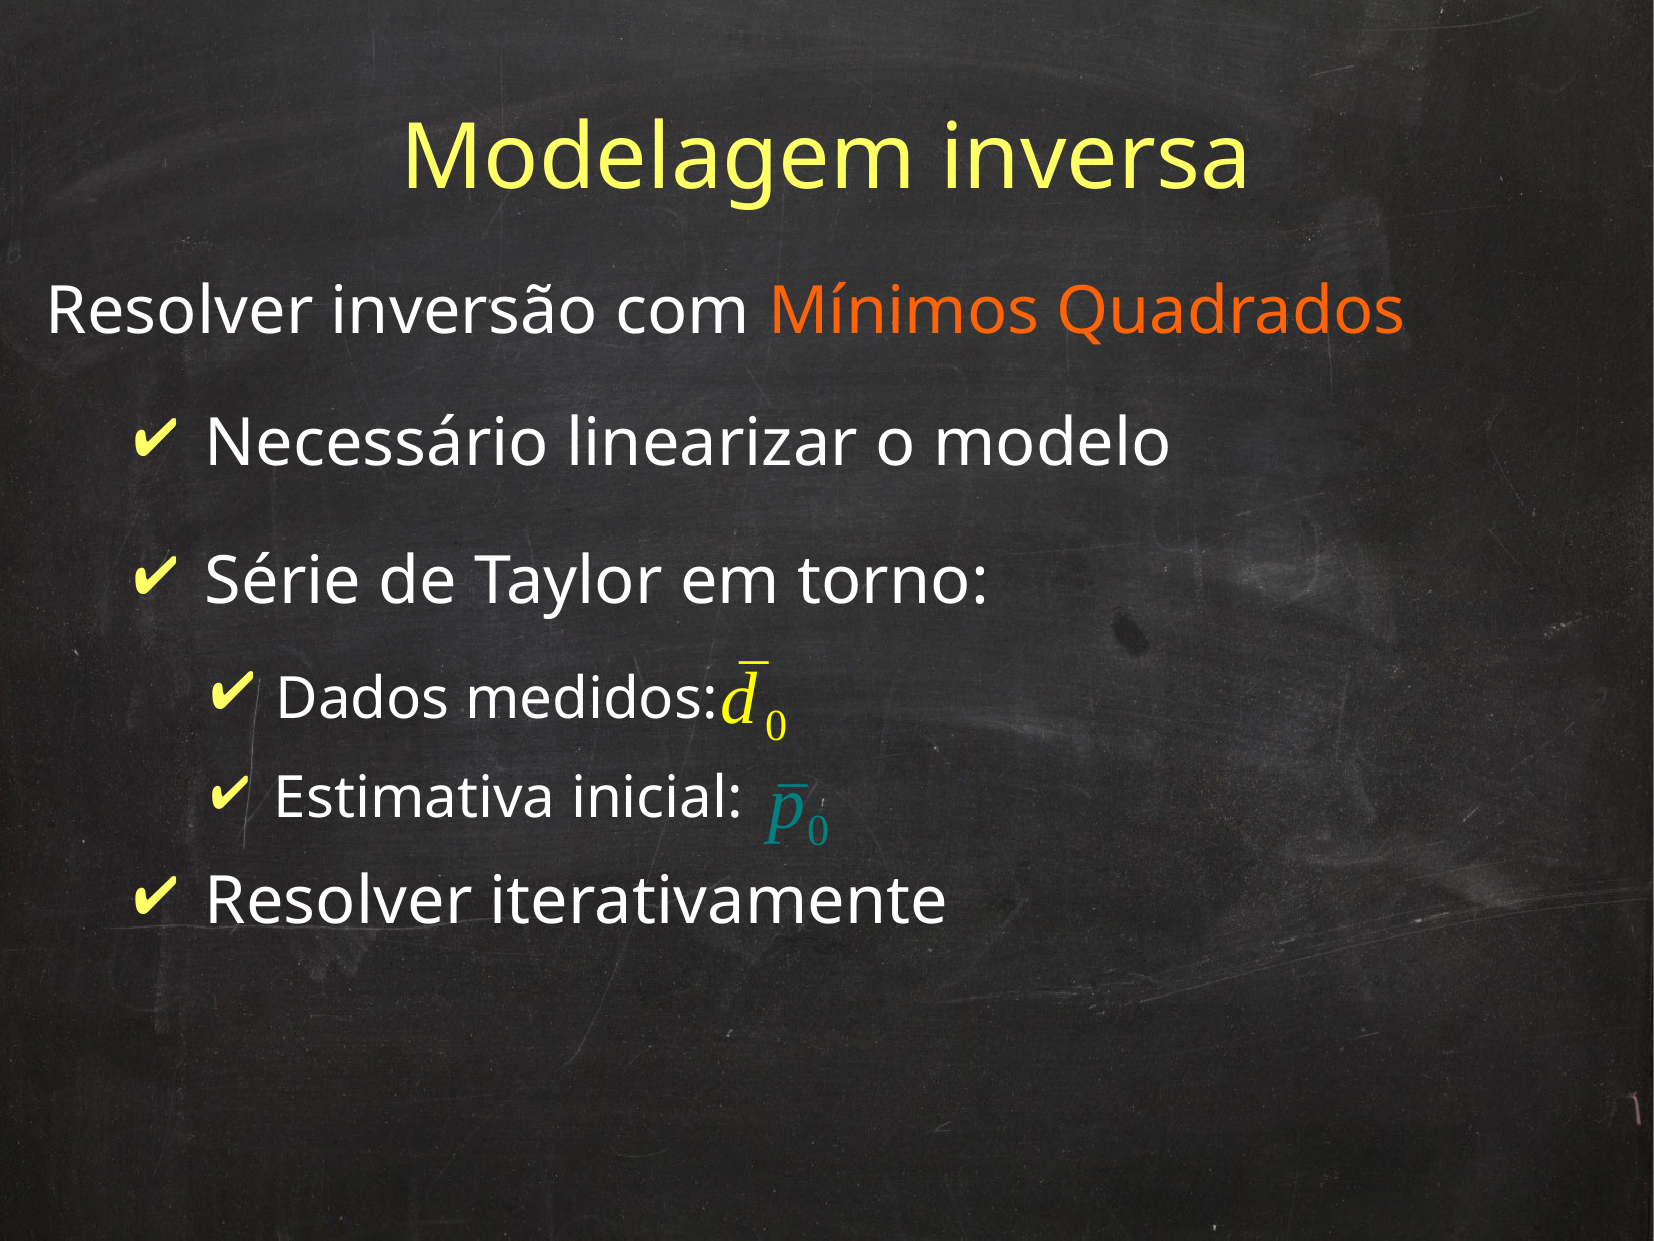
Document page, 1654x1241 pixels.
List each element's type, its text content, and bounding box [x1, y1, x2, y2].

title Modelagem inversa [82, 49, 1571, 257]
list Resolver inversão com Mínimos Quadrados Necessário linearizar o modelo Série de Taylor em torno: Dados medidos: Estimativa inicial: Resolver iterativamente [45, 262, 1613, 1201]
picture [0, 0, 1654, 1241]
chart [750, 761, 836, 855]
chart [712, 657, 794, 751]
